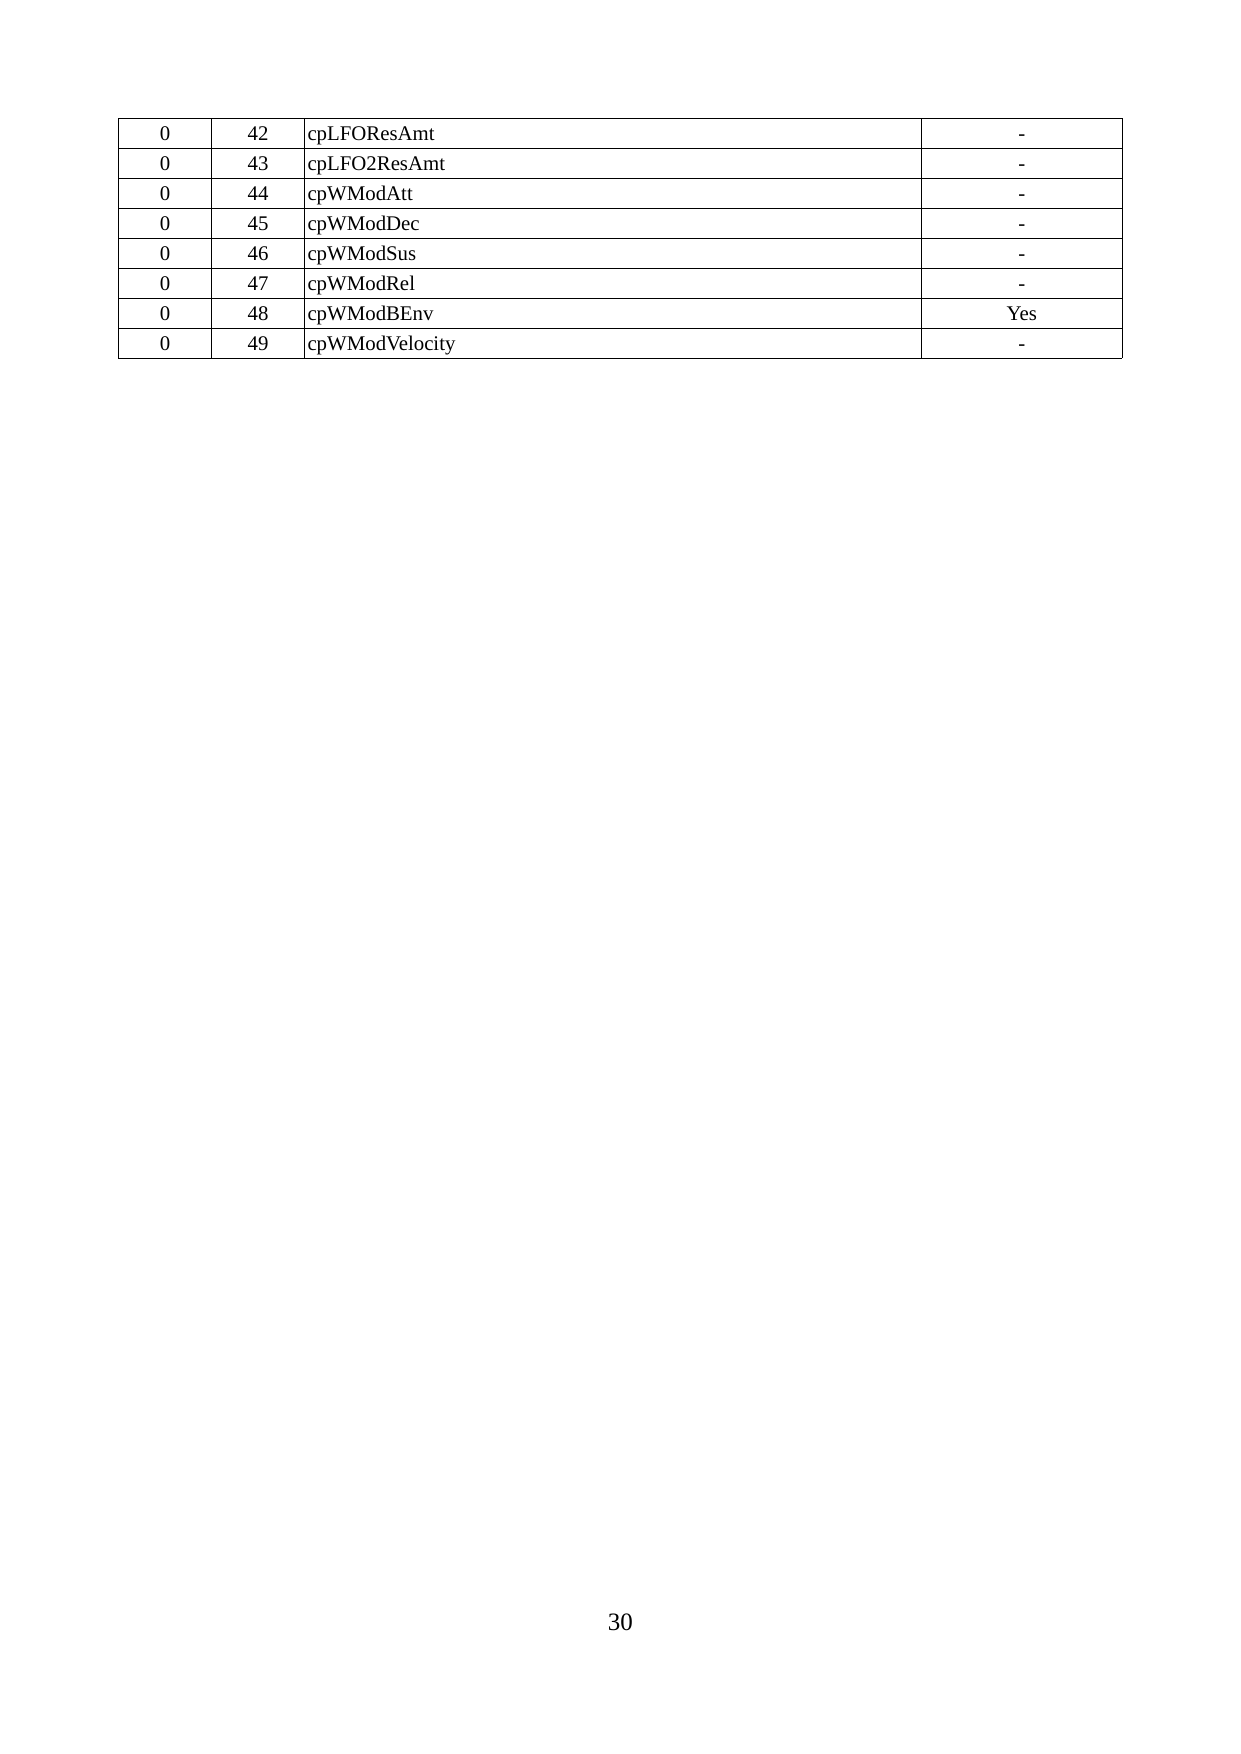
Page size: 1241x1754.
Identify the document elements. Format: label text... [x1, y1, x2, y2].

table_cell - [922, 149, 1122, 178]
table_cell 0 [119, 149, 211, 178]
table_cell 45 [212, 209, 304, 238]
table_cell - [922, 269, 1122, 298]
table_cell 48 [212, 299, 304, 328]
table_cell cpLFO2ResAmt [305, 149, 921, 178]
table_cell cpWModAtt [305, 179, 921, 208]
table_cell 0 [119, 179, 211, 208]
table_cell - [922, 209, 1122, 238]
table_cell - [922, 179, 1122, 208]
table_cell 0 [119, 239, 211, 268]
table_cell 43 [212, 149, 304, 178]
table_cell - [922, 239, 1122, 268]
table_cell 49 [212, 329, 304, 358]
table_cell 0 [119, 329, 211, 358]
table_cell 0 [119, 269, 211, 298]
table_cell 47 [212, 269, 304, 298]
table_cell cpWModRel [305, 269, 921, 298]
table_cell 42 [212, 119, 304, 148]
table_cell - [922, 119, 1122, 148]
table_cell cpWModVelocity [305, 329, 921, 358]
table_cell Yes [922, 299, 1122, 328]
table_cell cpLFOResAmt [305, 119, 921, 148]
table_cell cpWModSus [305, 239, 921, 268]
table_cell 46 [212, 239, 304, 268]
table_cell 0 [119, 209, 211, 238]
table_cell 44 [212, 179, 304, 208]
table_cell 0 [119, 119, 211, 148]
table_cell 0 [119, 299, 211, 328]
table_cell cpWModDec [305, 209, 921, 238]
table_cell cpWModBEnv [305, 299, 921, 328]
table_cell - [922, 329, 1122, 358]
